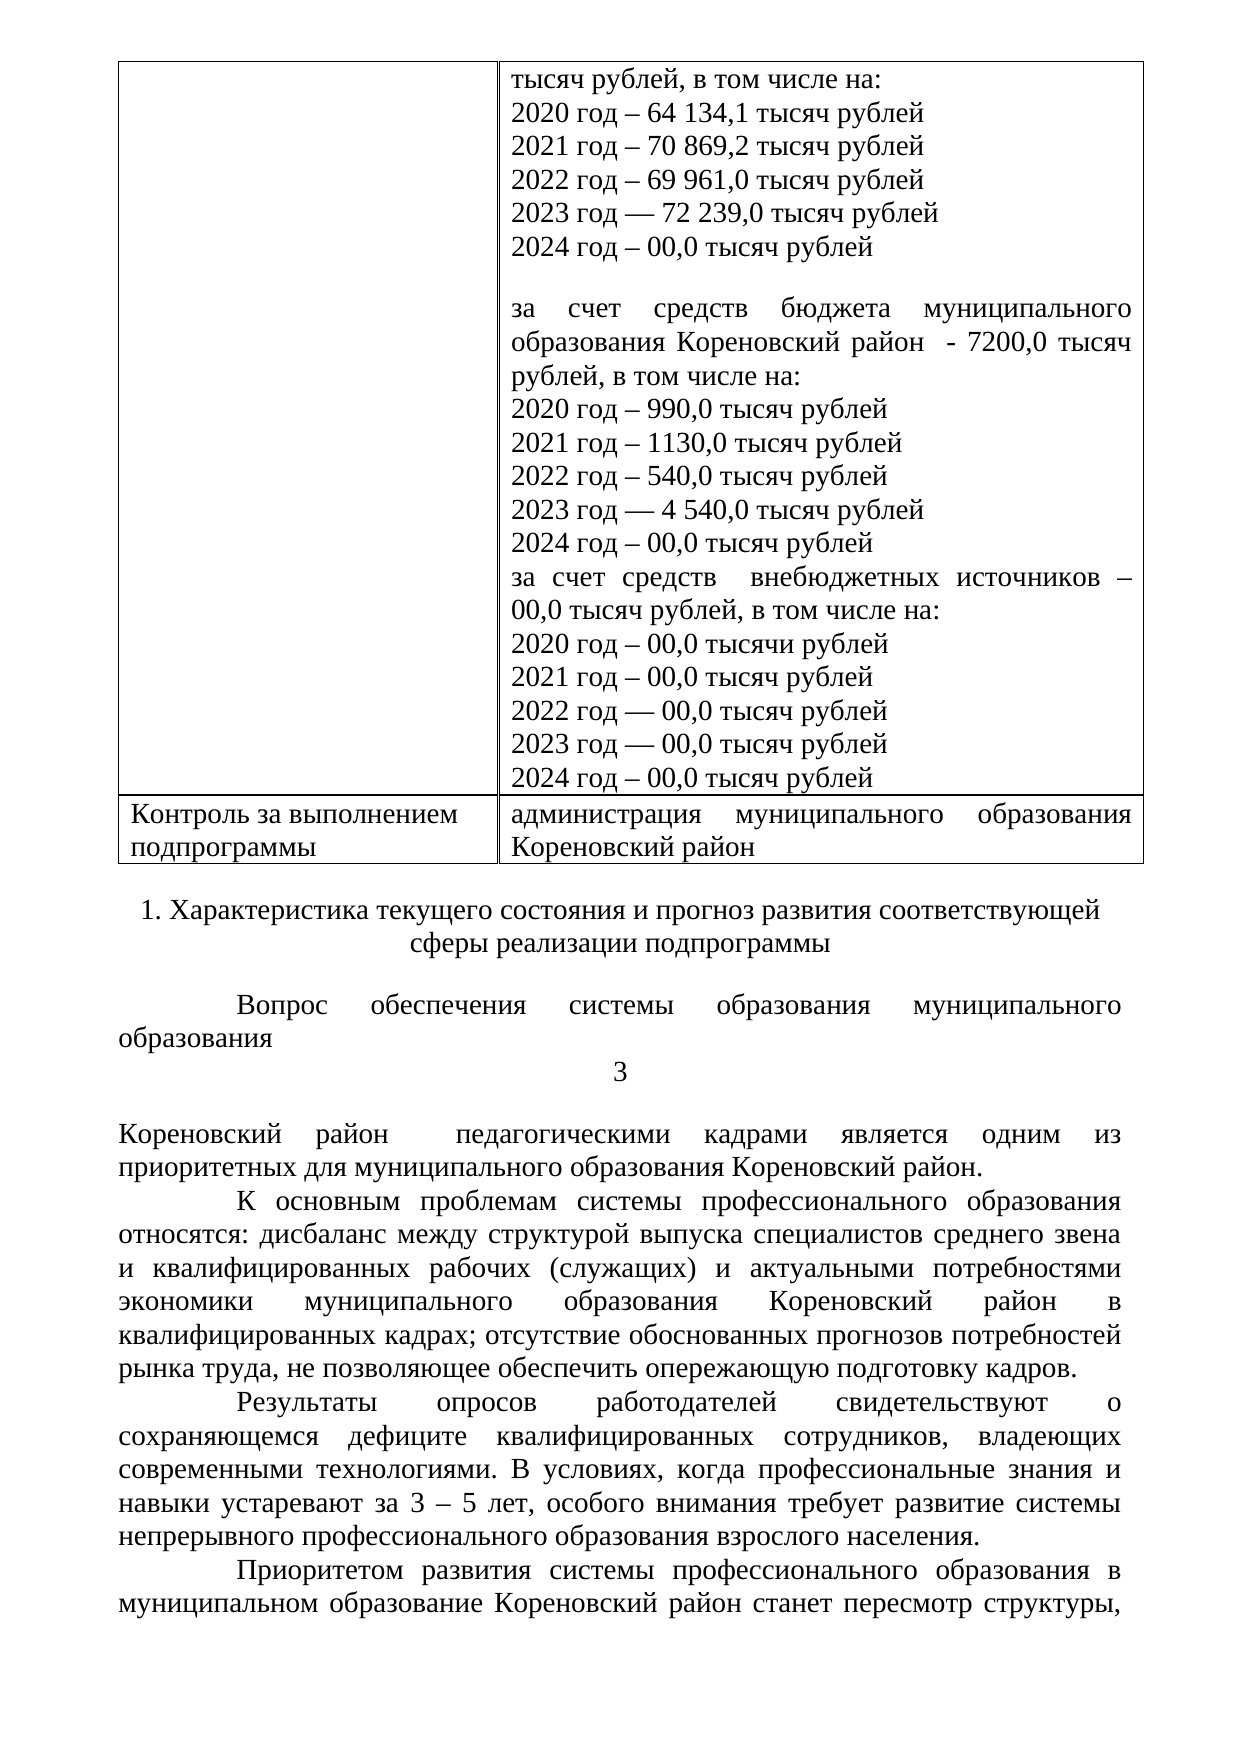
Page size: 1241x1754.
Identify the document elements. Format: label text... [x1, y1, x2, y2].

table_cell администрация муниципального образования Кореновский район [500, 796, 1143, 863]
text Приоритетом развития системы профессионального образования в муниципальном образование Кореновский район станет пересмотр структуры, [118, 1552, 1122, 1619]
text Вопрос обеспечения системы образования муниципального образования [118, 987, 1122, 1054]
table_cell тысяч рублей, в том числе на: 2020 год – 64 134,1 тысяч рублей 2021 год – 70 869,2 тысяч рублей 2022 год – 69 961,0 тысяч рублей 2023 год — 72 239,0 тысяч рублей 2024 год – 00,0 тысяч рублей за счет средств бюджета муниципального образования Кореновский район - 7200,0 тысяч рублей, в том числе на: 2020 год – 990,0 тысяч рублей 2021 год – 1130,0 тысяч рублей 2022 год – 540,0 тысяч рублей 2023 год — 4 540,0 тысяч рублей 2024 год – 00,0 тысяч рублей за счет средств внебюджетных источников – 00,0 тысяч рублей, в том числе на: 2020 год – 00,0 тысячи рублей 2021 год – 00,0 тысяч рублей 2022 год — 00,0 тысяч рублей 2023 год — 00,0 тысяч рублей 2024 год – 00,0 тысяч рублей [500, 62, 1143, 794]
text Результаты опросов работодателей свидетельствуют о сохраняющемся дефиците квалифицированных сотрудников, владеющих современными технологиями. В условиях, когда профессиональные знания и навыки устаревают за 3 – 5 лет, особого внимания требует развитие системы непрерывного профессионального образования взрослого населения. [118, 1384, 1122, 1552]
text Кореновский район педагогическими кадрами является одним из приоритетных для муниципального образования Кореновский район. [118, 1116, 1122, 1183]
table_cell [119, 62, 497, 794]
text 3 [118, 1054, 1122, 1088]
table_cell Контроль за выполнением подпрограммы [119, 796, 497, 863]
text К основным проблемам системы профессионального образования относятся: дисбаланс между структурой выпуска специалистов среднего звена и квалифицированных рабочих (служащих) и актуальными потребностями экономики муниципального образования Кореновский район в квалифицированных кадрах; отсутствие обоснованных прогнозов потребностей рынка труда, не позволяющее обеспечить опережающую подготовку кадров. [118, 1183, 1122, 1384]
text 1. Характеристика текущего состояния и прогноз развития соответствующей сферы реализации подпрограммы [118, 892, 1122, 959]
